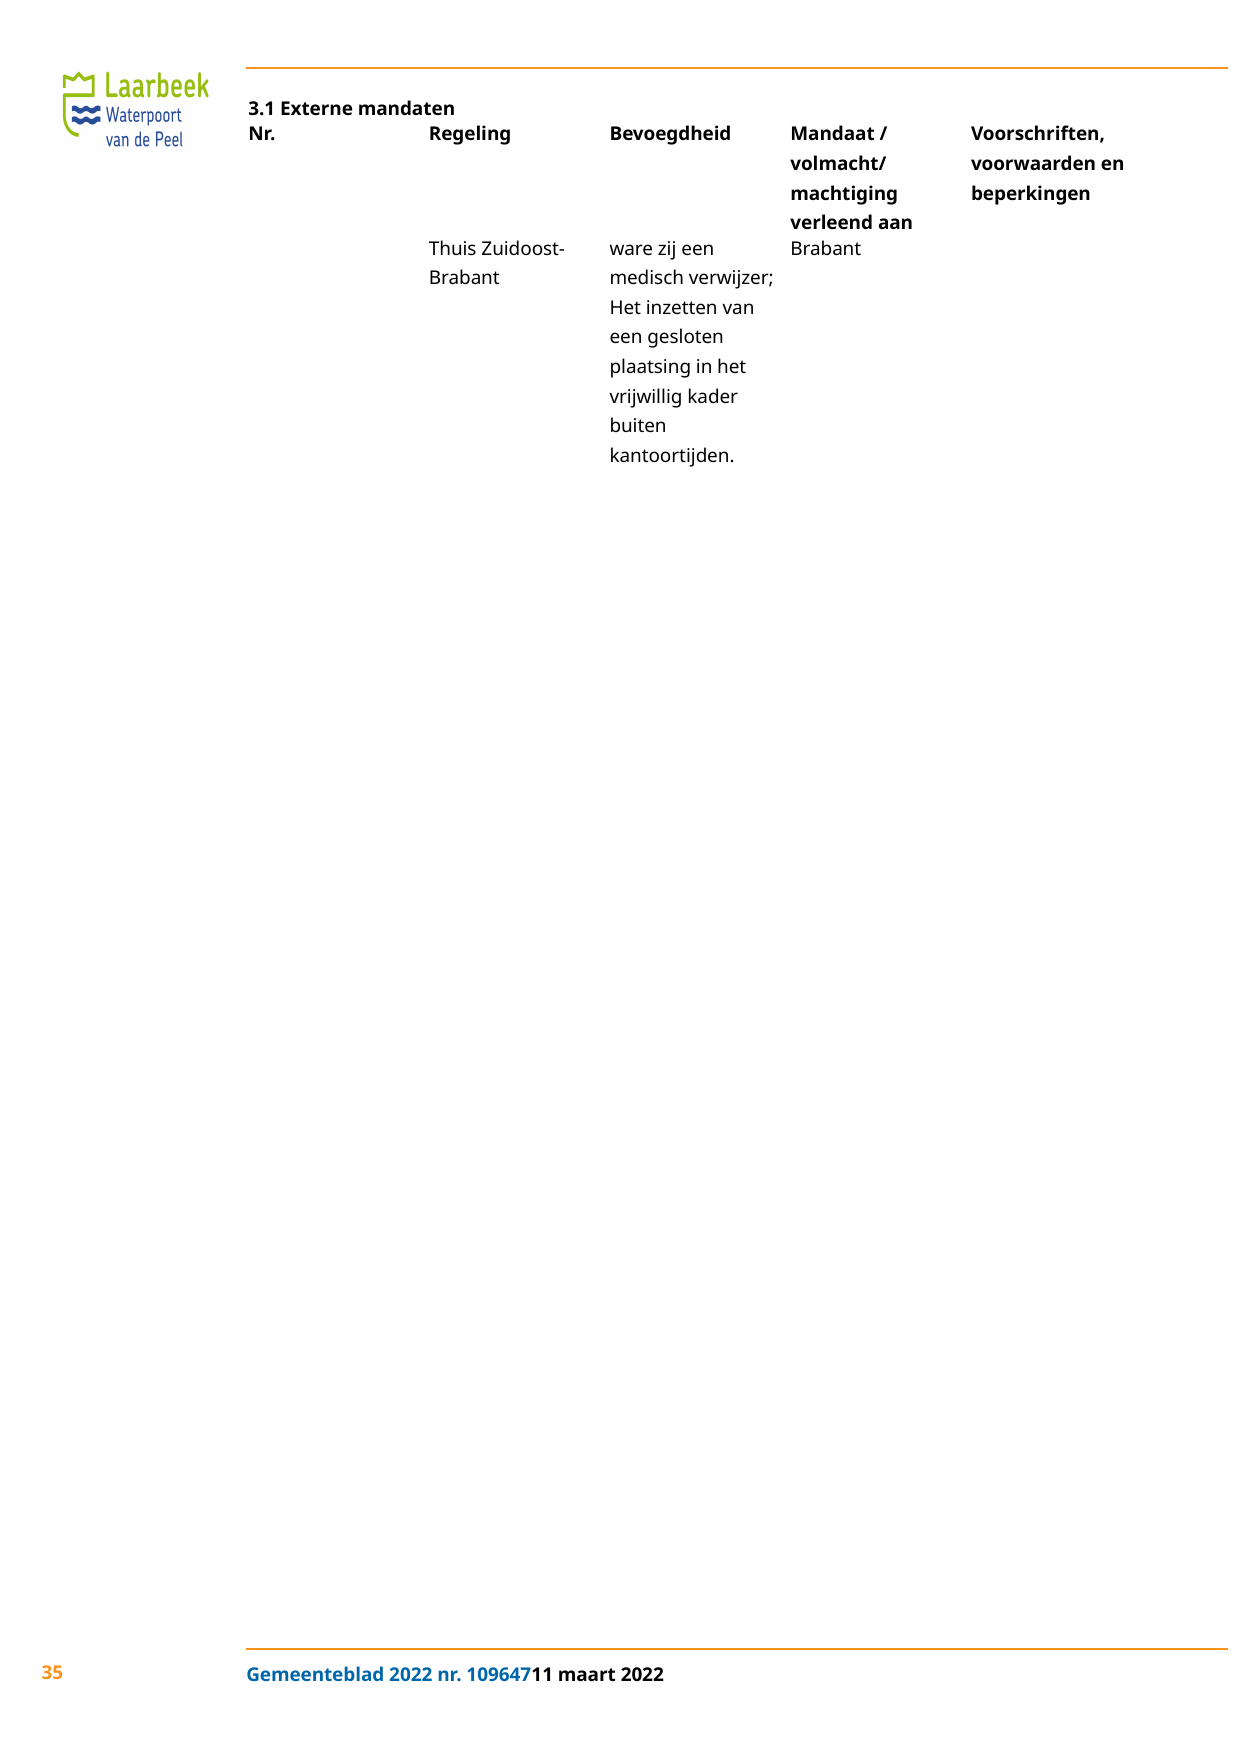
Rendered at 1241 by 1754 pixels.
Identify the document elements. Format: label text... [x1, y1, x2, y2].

table_cell Bevoegdheid [609, 121, 790, 235]
picture [41, 47, 231, 172]
table_cell ware zij een medisch verwijzer; Het inzetten van een gesloten plaatsing in het vrijwillig kader buiten kantoortijden. [609, 235, 790, 468]
table_cell Regeling [429, 121, 609, 235]
table_cell Thuis Zuidoost-Brabant [429, 235, 609, 468]
table_header 3.1 Externe mandaten [248, 95, 1152, 121]
table_cell [248, 235, 429, 468]
table_cell Voorschriften, voorwaarden en beperkingen [971, 121, 1152, 235]
table_cell Brabant [790, 235, 971, 468]
table_cell [971, 235, 1152, 468]
table_cell Nr. [248, 121, 429, 235]
table_cell Mandaat / volmacht/ machtiging verleend aan [790, 121, 971, 235]
